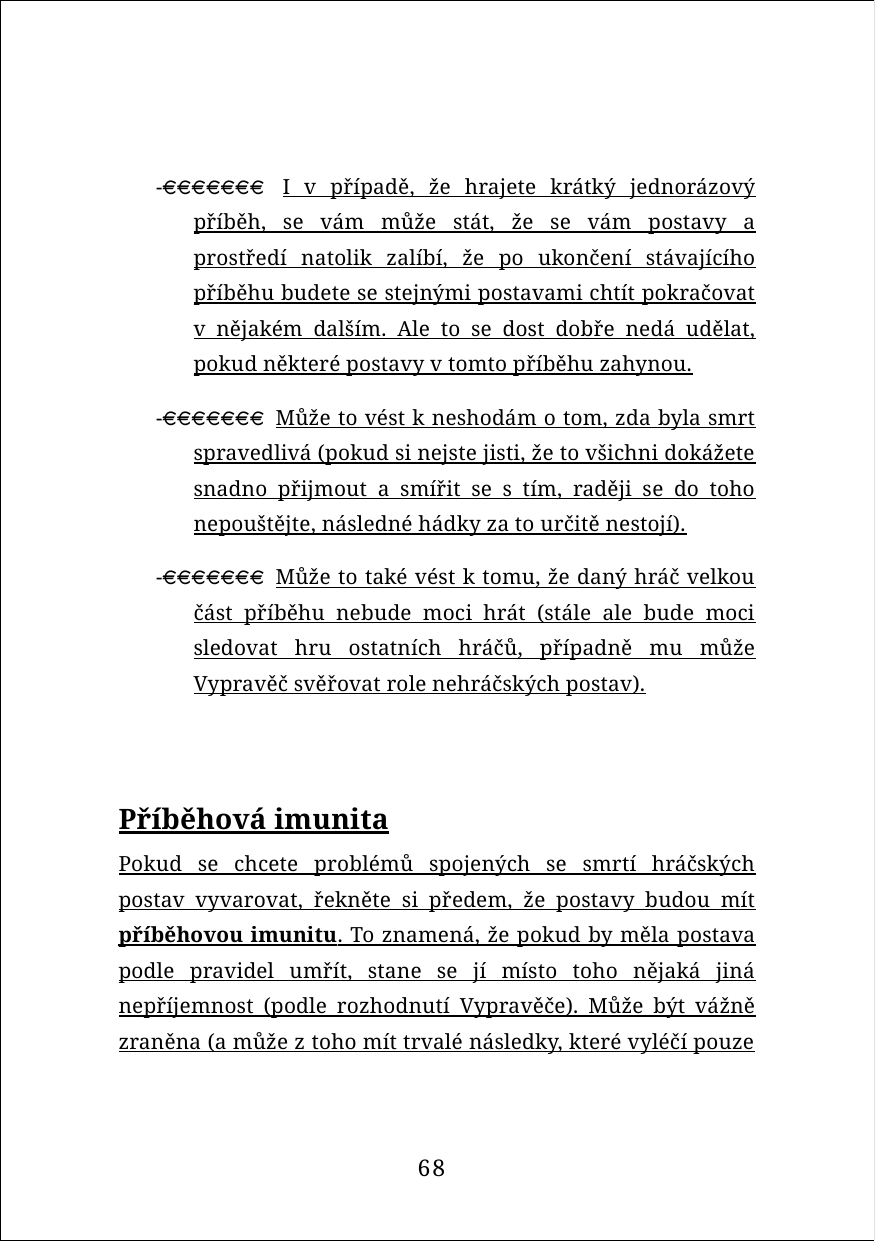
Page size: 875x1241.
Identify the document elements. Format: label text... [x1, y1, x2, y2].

text nepříjemnost (podle rozhodnutí Vypravěče). Může být vážně [118, 981, 756, 1015]
text podle pravidel umřít, stane se jí místo toho nějaká jiná [118, 946, 756, 980]
text Pokud se chcete problémů spojených se smrtí hráčských [118, 849, 756, 873]
text - Může to také vést k tomu, že daný hráč velkou část příběhu nebude moci hrát (stále ale bude moci sledovat hru ostatních hráčů, případně mu může Vypravěč svěřovat role nehráčských postav). [156, 562, 756, 697]
text příběhovou imunitu. To znamená, že pokud by měla postava [118, 910, 756, 944]
text - I v případě, že hrajete krátký jednorázový příběh, se vám může stát, že se vám postavy a prostředí natolik zalíbí, že po ukončení stávajícího příběhu budete se stejnými postavami chtít pokračovat v nějakém dalším. Ale to se dost dobře nedá udělat, pokud některé postavy v tomto příběhu zahynou. [156, 172, 756, 378]
text - Může to vést k neshodám o tom, zda byla smrt spravedlivá (pokud si nejste jisti, že to všichni dokážete snadno přijmout a smířit se s tím, raději se do toho nepouštějte, následné hádky za to určitě nestojí). [156, 403, 756, 538]
text zraněna (a může z toho mít trvalé následky, které vyléčí pouze [118, 1016, 756, 1055]
subtitle Příběhová imunita [118, 799, 756, 837]
text postav vyvarovat, řekněte si předem, že postavy budou mít [118, 874, 756, 909]
